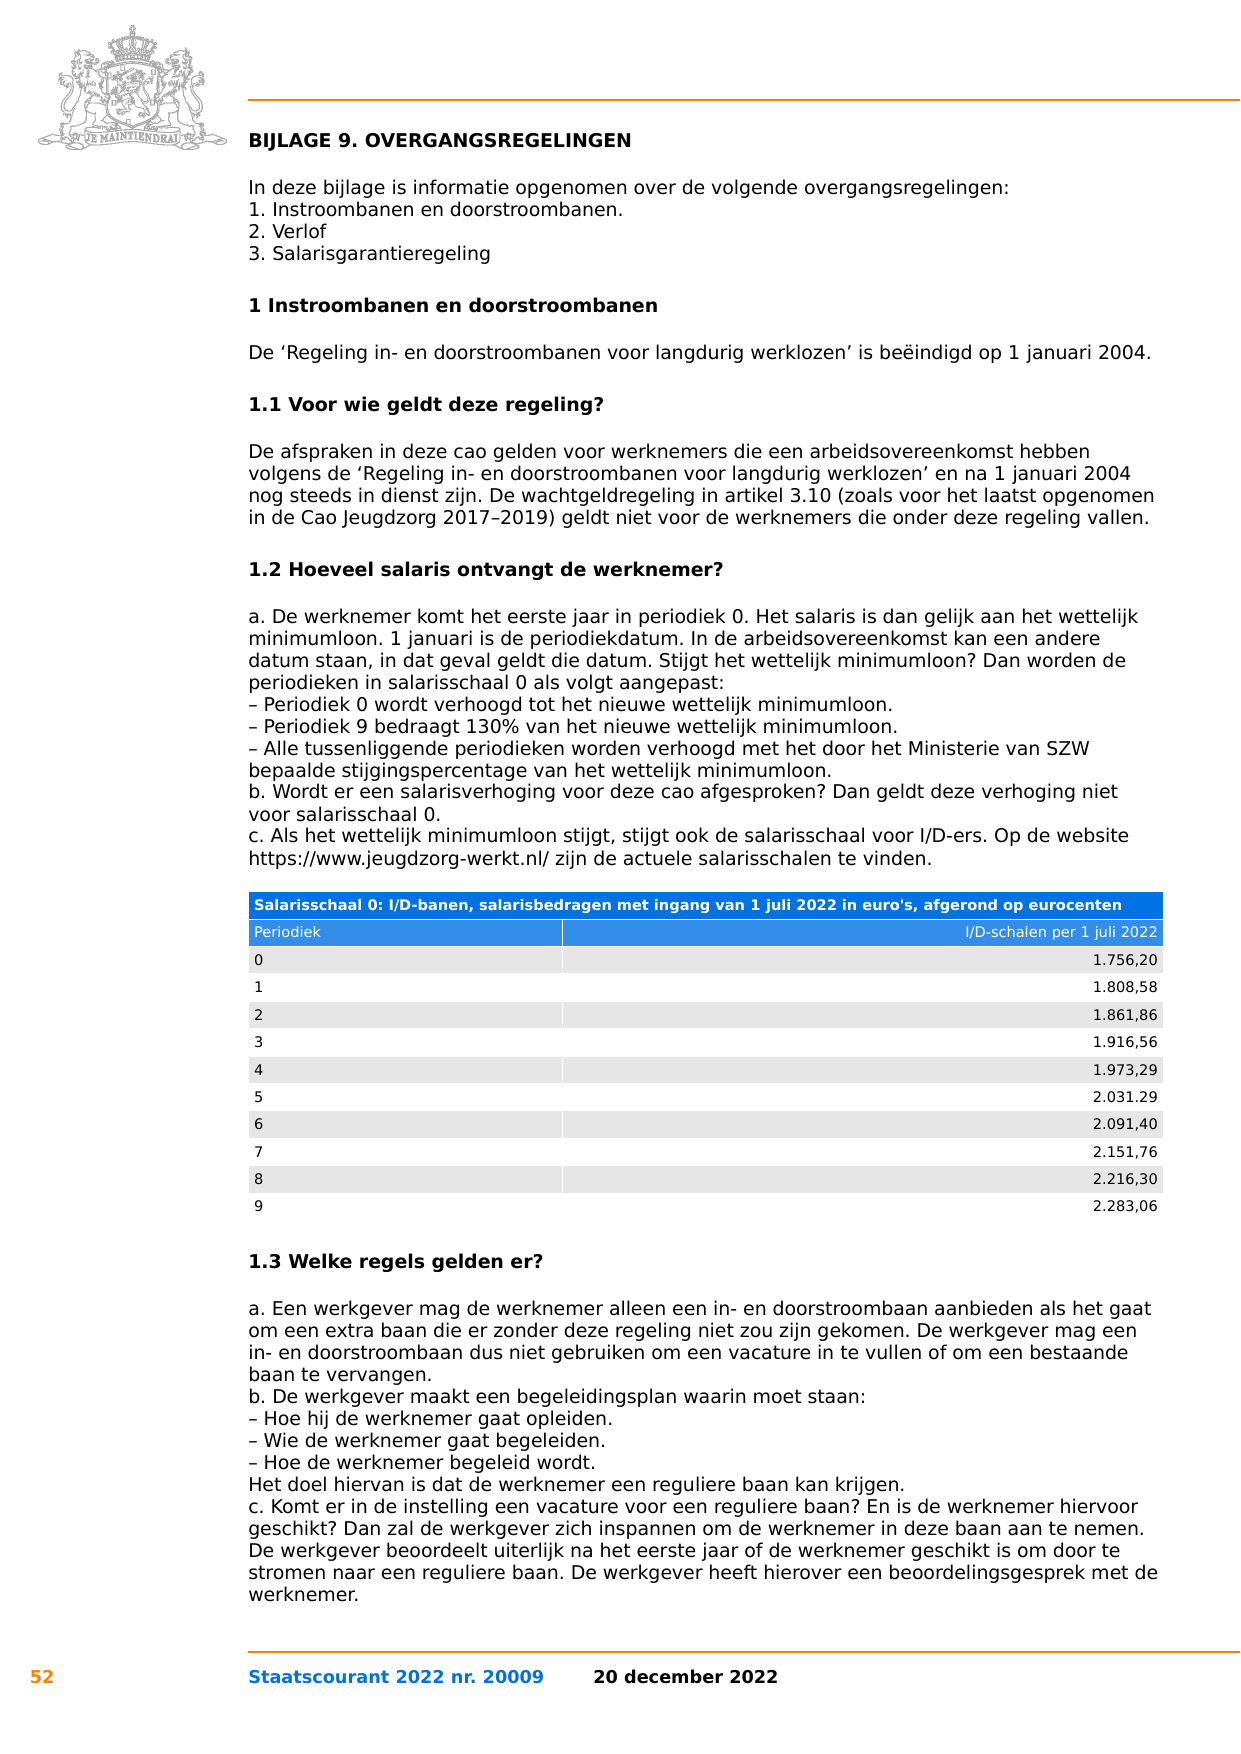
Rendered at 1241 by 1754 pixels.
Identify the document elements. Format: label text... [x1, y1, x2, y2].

subtitle 1.3 Welke regels gelden er? [248, 1251, 1163, 1273]
subtitle 1.1 Voor wie geldt deze regeling? [248, 394, 1163, 416]
table_cell 0 [249, 947, 562, 973]
text c. Als het wettelijk minimumloon stijgt, stijgt ook de salarisschaal voor I/D-ers. Op de website https://www.jeugdzorg-werkt.nl/ zijn de actuele salarisschalen te vinden. [248, 825, 1163, 869]
table_cell 1.808,58 [563, 975, 1163, 1001]
table_cell Periodiek [249, 920, 562, 946]
text De ‘Regeling in- en doorstroombanen voor langdurig werklozen’ is beëindigd op 1 januari 2004. [248, 342, 1163, 364]
subtitle 1 Instroombanen en doorstroombanen [248, 295, 1163, 317]
table_cell I/D-schalen per 1 juli 2022 [563, 920, 1163, 946]
text b. De werkgever maakt een begeleidingsplan waarin moet staan: [248, 1386, 1163, 1408]
table_cell 2 [249, 1002, 562, 1028]
table_cell 1.861,86 [563, 1002, 1163, 1028]
subtitle 1.2 Hoeveel salaris ontvangt de werknemer? [248, 559, 1163, 581]
text a. De werknemer komt het eerste jaar in periodiek 0. Het salaris is dan gelijk aan het wettelijk minimumloon. 1 januari is de periodiekdatum. In de arbeidsovereenkomst kan een andere datum staan, in dat geval geldt die datum. Stijgt het wettelijk minimumloon? Dan worden de periodieken in salarisschaal 0 als volgt aangepast: [248, 606, 1163, 693]
table_cell 1 [249, 975, 562, 1001]
table_cell 1.973,29 [563, 1057, 1163, 1083]
table_cell 1.756,20 [563, 947, 1163, 973]
picture [38, 25, 227, 150]
table_cell 5 [249, 1084, 562, 1110]
text 1. Instroombanen en doorstroombanen. [248, 199, 1163, 221]
table_header Salarisschaal 0: I/D-banen, salarisbedragen met ingang van 1 juli 2022 in euro's, afgerond op eurocenten [249, 892, 1163, 919]
text b. Wordt er een salarisverhoging voor deze cao afgesproken? Dan geldt deze verhoging niet voor salarisschaal 0. [248, 781, 1163, 825]
text – Hoe hij de werknemer gaat opleiden. [248, 1408, 1163, 1430]
table_cell 2.283,06 [563, 1194, 1163, 1220]
table_cell 2.216,30 [563, 1166, 1163, 1193]
table_cell 8 [249, 1166, 562, 1193]
table_cell 1.916,56 [563, 1029, 1163, 1056]
text – Hoe de werknemer begeleid wordt. [248, 1452, 1163, 1474]
text In deze bijlage is informatie opgenomen over de volgende overgangsregelingen: [248, 177, 1163, 199]
table_cell 2.151,76 [563, 1139, 1163, 1165]
table_cell 9 [249, 1194, 562, 1220]
text 3. Salarisgarantieregeling [248, 243, 1163, 265]
table_cell 7 [249, 1139, 562, 1165]
text – Periodiek 9 bedraagt 130% van het nieuwe wettelijk minimumloon. [248, 716, 1163, 737]
table_cell 2.091,40 [563, 1111, 1163, 1138]
text – Wie de werknemer gaat begeleiden. [248, 1430, 1163, 1452]
subtitle BIJLAGE 9. OVERGANGSREGELINGEN [248, 130, 1163, 152]
text 2. Verlof [248, 221, 1163, 243]
table_cell 3 [249, 1029, 562, 1056]
text – Alle tussenliggende periodieken worden verhoogd met het door het Ministerie van SZW bepaalde stijgingspercentage van het wettelijk minimumloon. [248, 737, 1163, 781]
text De afspraken in deze cao gelden voor werknemers die een arbeidsovereenkomst hebben volgens de ‘Regeling in- en doorstroombanen voor langdurig werklozen’ en na 1 januari 2004 nog steeds in dienst zijn. De wachtgeldregeling in artikel 3.10 (zoals voor het laatst opgenomen in de Cao Jeugdzorg 2017–2019) geldt niet voor de werknemers die onder deze regeling vallen. [248, 441, 1163, 529]
table_cell 4 [249, 1057, 562, 1083]
table_cell 2.031.29 [563, 1084, 1163, 1110]
text a. Een werkgever mag de werknemer alleen een in- en doorstroombaan aanbieden als het gaat om een extra baan die er zonder deze regeling niet zou zijn gekomen. De werkgever mag een in- en doorstroombaan dus niet gebruiken om een vacature in te vullen of om een bestaande baan te vervangen. [248, 1298, 1163, 1386]
text – Periodiek 0 wordt verhoogd tot het nieuwe wettelijk minimumloon. [248, 693, 1163, 716]
text c. Komt er in de instelling een vacature voor een reguliere baan? En is de werknemer hiervoor geschikt? Dan zal de werkgever zich inspannen om de werknemer in deze baan aan te nemen. De werkgever beoordeelt uiterlijk na het eerste jaar of de werknemer geschikt is om door te stromen naar een reguliere baan. De werkgever heeft hierover een beoordelingsgesprek met de werknemer. [248, 1496, 1163, 1606]
text Het doel hiervan is dat de werknemer een reguliere baan kan krijgen. [248, 1474, 1163, 1496]
table_cell 6 [249, 1111, 562, 1138]
